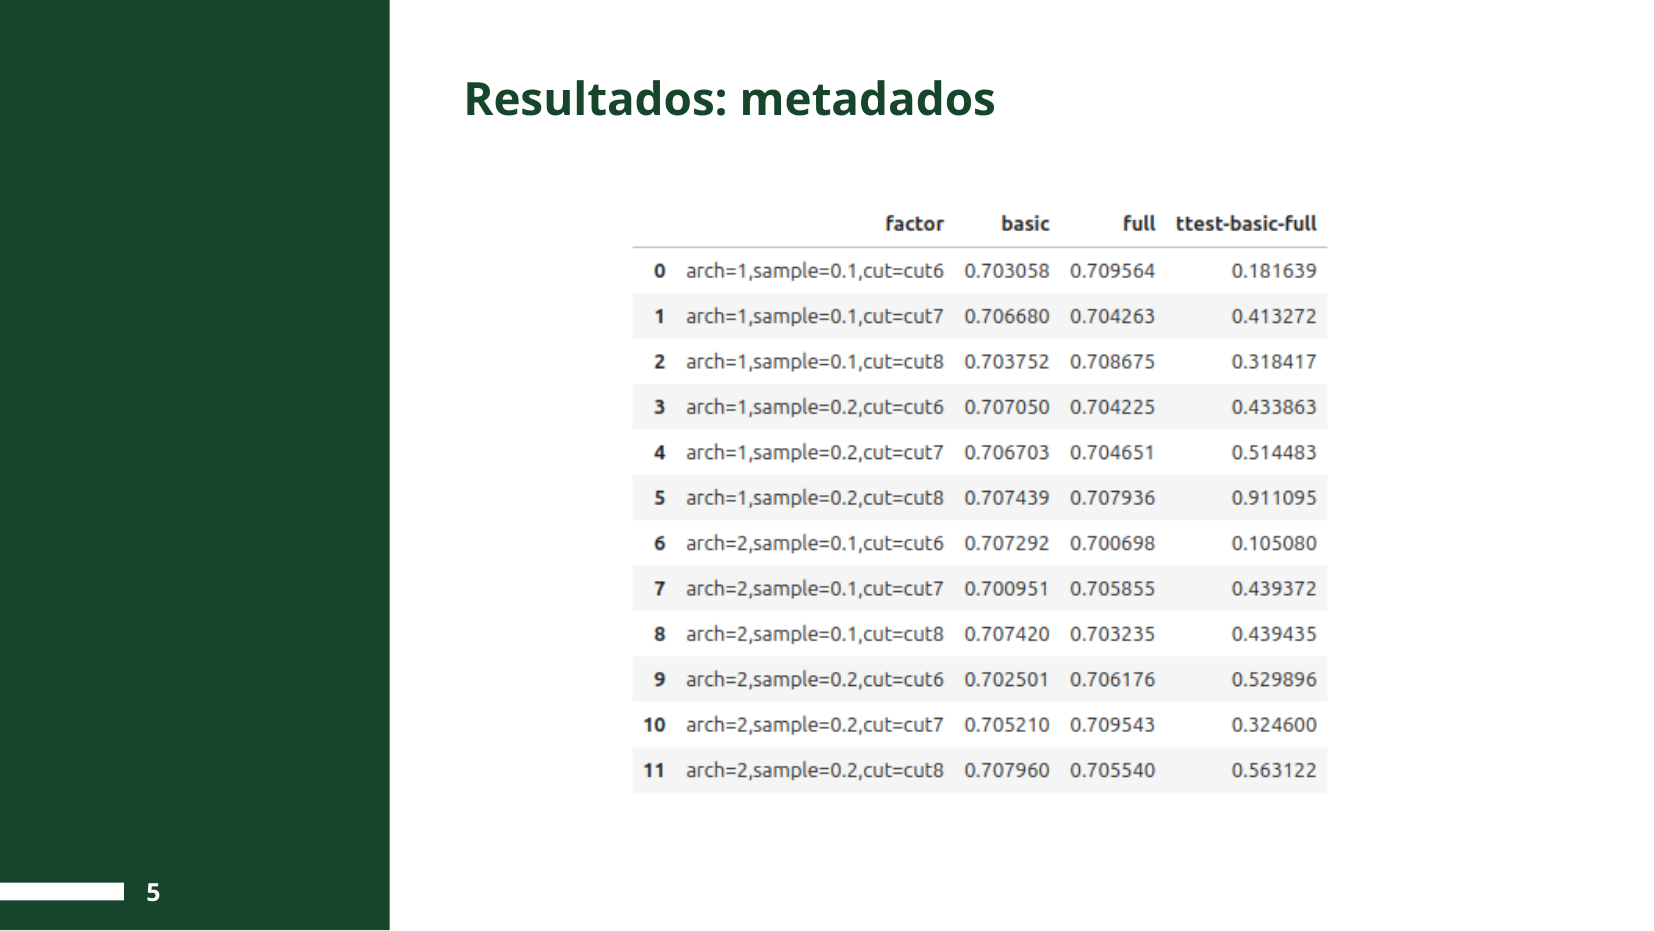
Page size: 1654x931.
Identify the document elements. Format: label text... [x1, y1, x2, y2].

text_box [79, 870, 228, 913]
text_box [0, 0, 390, 931]
picture [625, 206, 1334, 804]
text_box Resultados: metadados [448, 59, 1601, 177]
